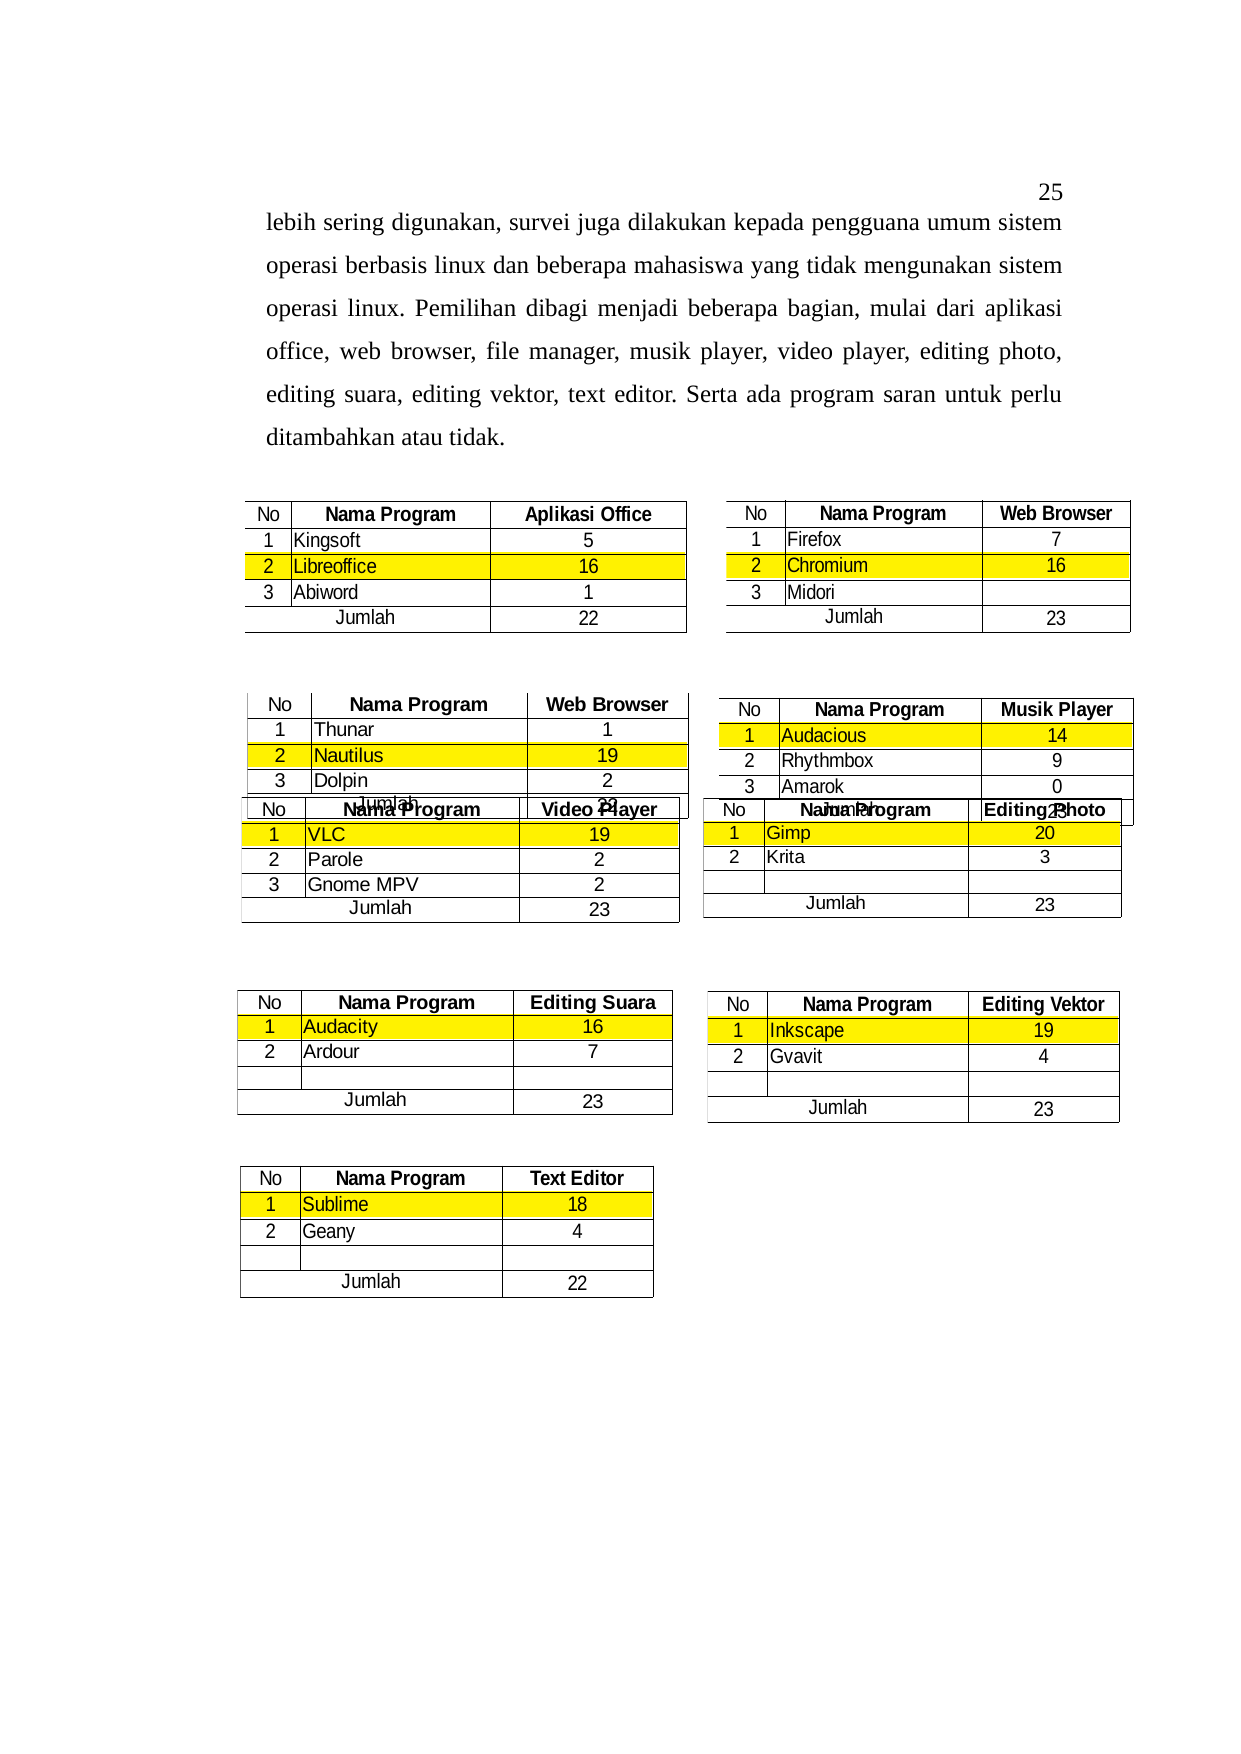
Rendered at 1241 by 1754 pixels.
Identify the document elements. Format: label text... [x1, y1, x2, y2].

text lebih sering digunakan, survei juga dilakukan kepada pengguana umum sistem operasi berbasis linux dan beberapa mahasiswa yang tidak mengunakan sistem operasi linux. Pemilihan dibagi menjadi beberapa bagian, mulai dari aplikasi office, web browser, file manager, musik player, video player, editing photo, editing suara, editing vektor, text editor. Serta ada program saran untuk perlu ditambahkan atau tidak. [266, 207, 1063, 451]
